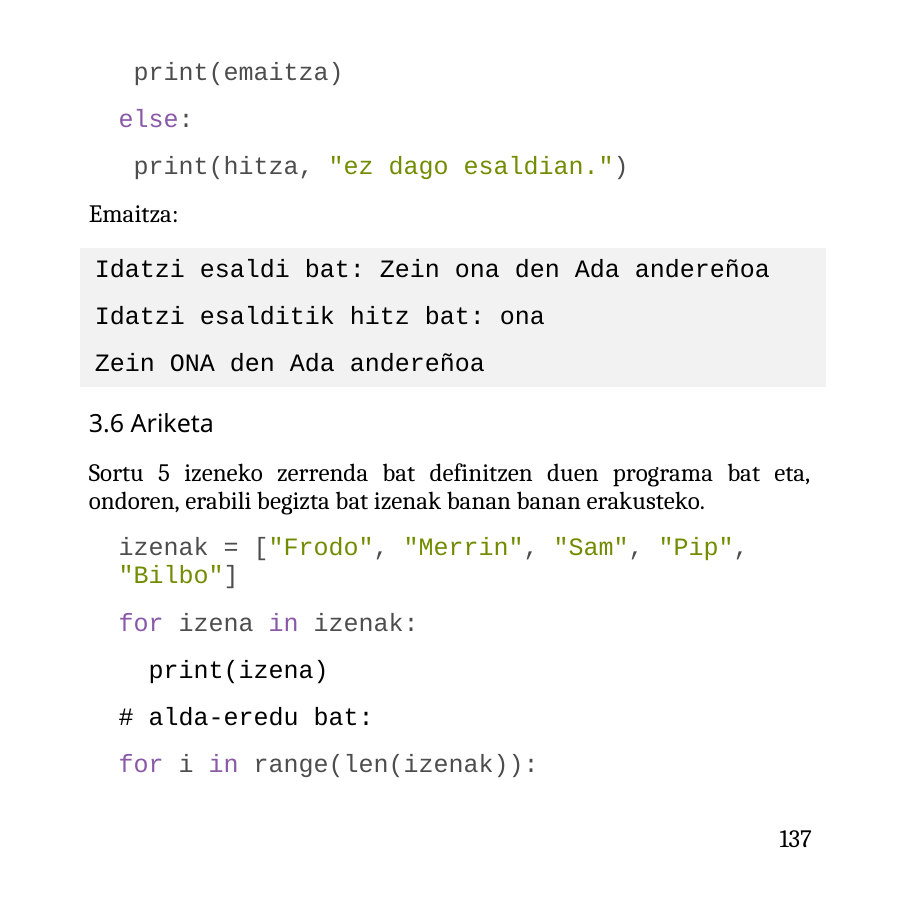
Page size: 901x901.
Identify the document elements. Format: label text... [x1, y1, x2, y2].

text # alda-eredu bat: [118, 704, 811, 733]
text for i in range(len(izenak)): [118, 751, 811, 780]
text Idatzi esalditik hitz bat: ona [86, 295, 820, 332]
text 3.6 Ariketa [89, 406, 811, 440]
text print(izena) [118, 657, 811, 686]
text Sortu 5 izeneko zerrenda bat definitzen duen programa bat eta, ondoren, erabili begizta bat izenak banan banan erakusteko. [89, 458, 811, 516]
text izenak = ["Frodo", "Merrin", "Sam", "Pip", "Bilbo"] [118, 535, 811, 591]
text Zein ONA den Ada andereñoa [86, 342, 820, 381]
text Emaitza: [89, 200, 811, 229]
text else: [118, 106, 811, 134]
text print(hitza, "ez dago esaldian.") [118, 153, 811, 182]
text print(emaitza) [118, 59, 811, 87]
text for izena in izenak: [118, 610, 811, 638]
text Idatzi esaldi bat: Zein ona den Ada andereñoa [86, 254, 820, 284]
